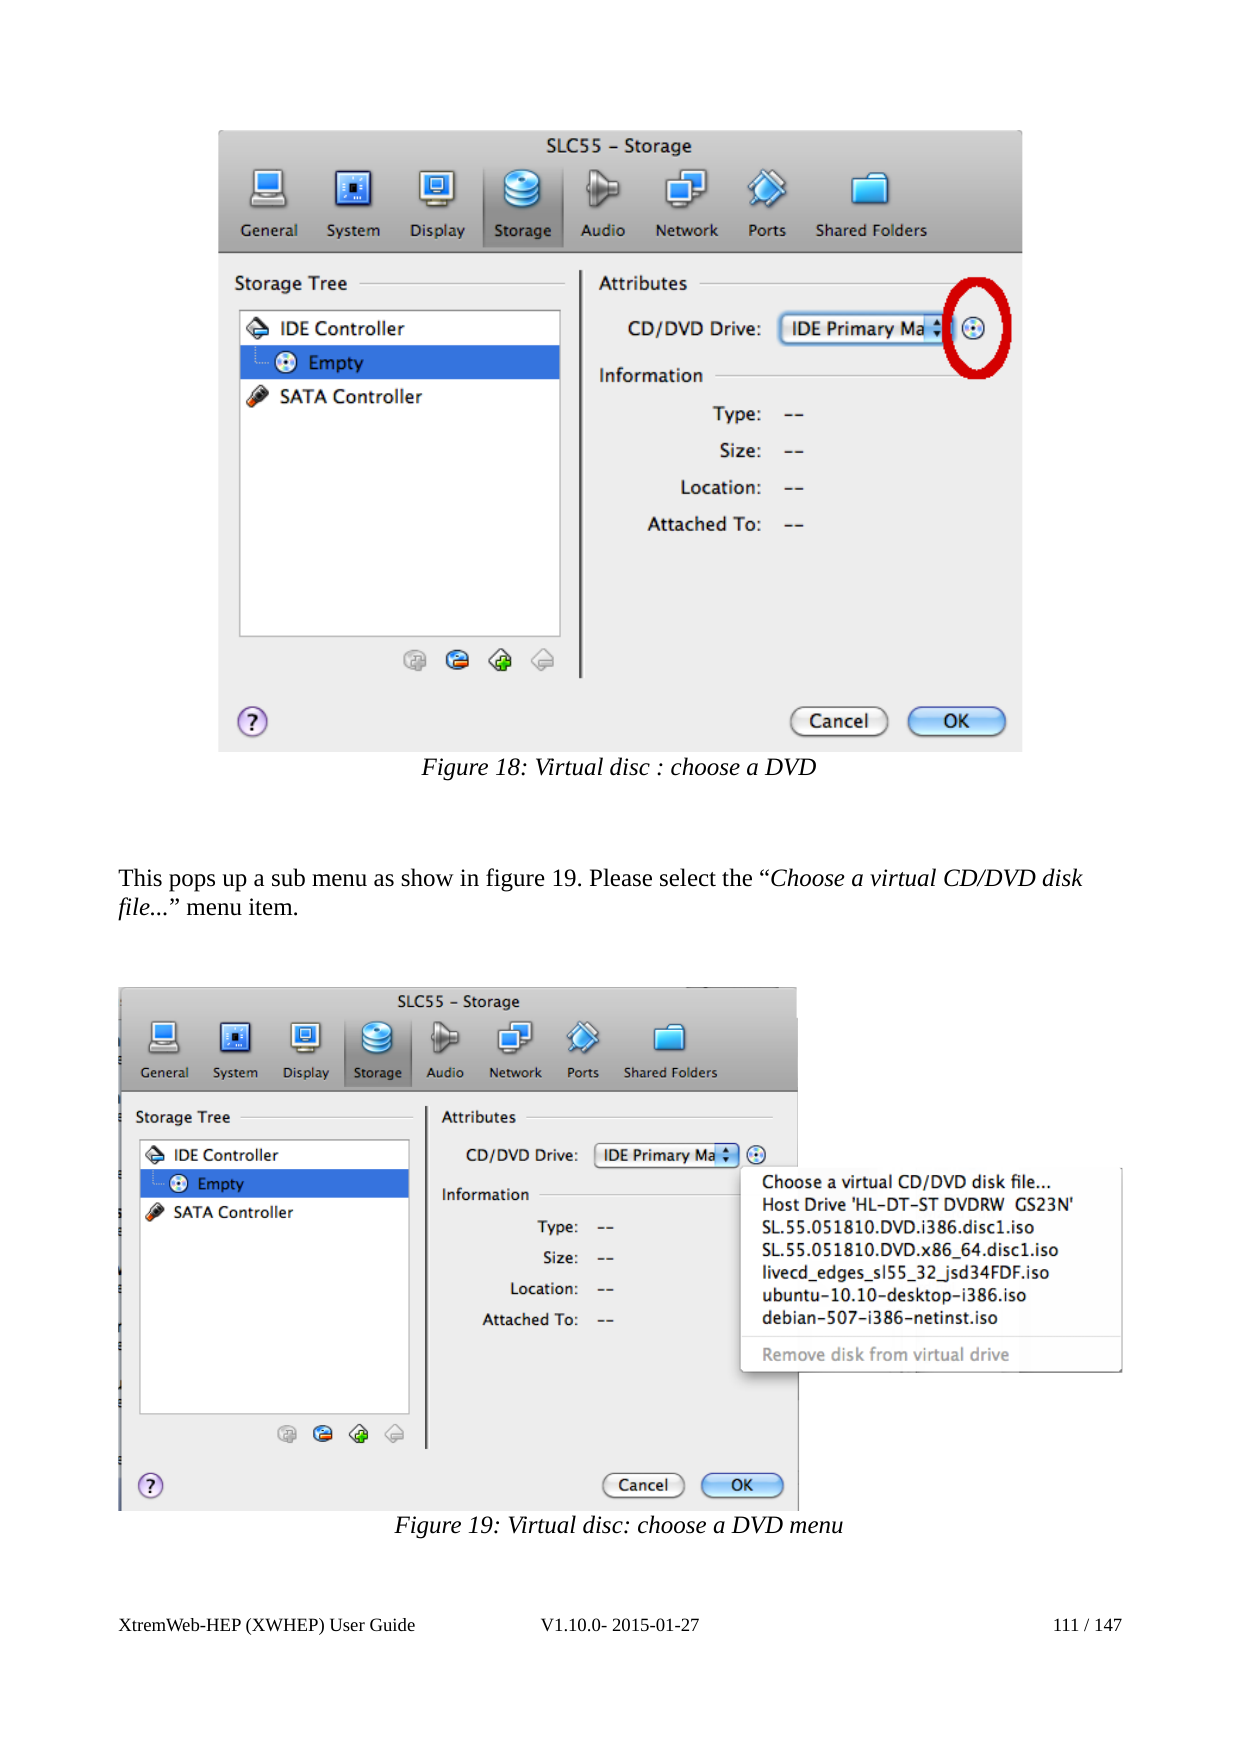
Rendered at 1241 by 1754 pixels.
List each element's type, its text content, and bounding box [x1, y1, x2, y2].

text Figure 18: Virtual disc : choose a DVD [218, 752, 1022, 781]
picture [118, 987, 1123, 1511]
text Figure 19: Virtual disc: choose a DVD menu [118, 1511, 1122, 1539]
picture [218, 130, 1023, 752]
text This pops up a sub menu as show in figure 19. Please select the “Choose a virtual CD/DVD disk file...” menu item. [118, 863, 1122, 921]
